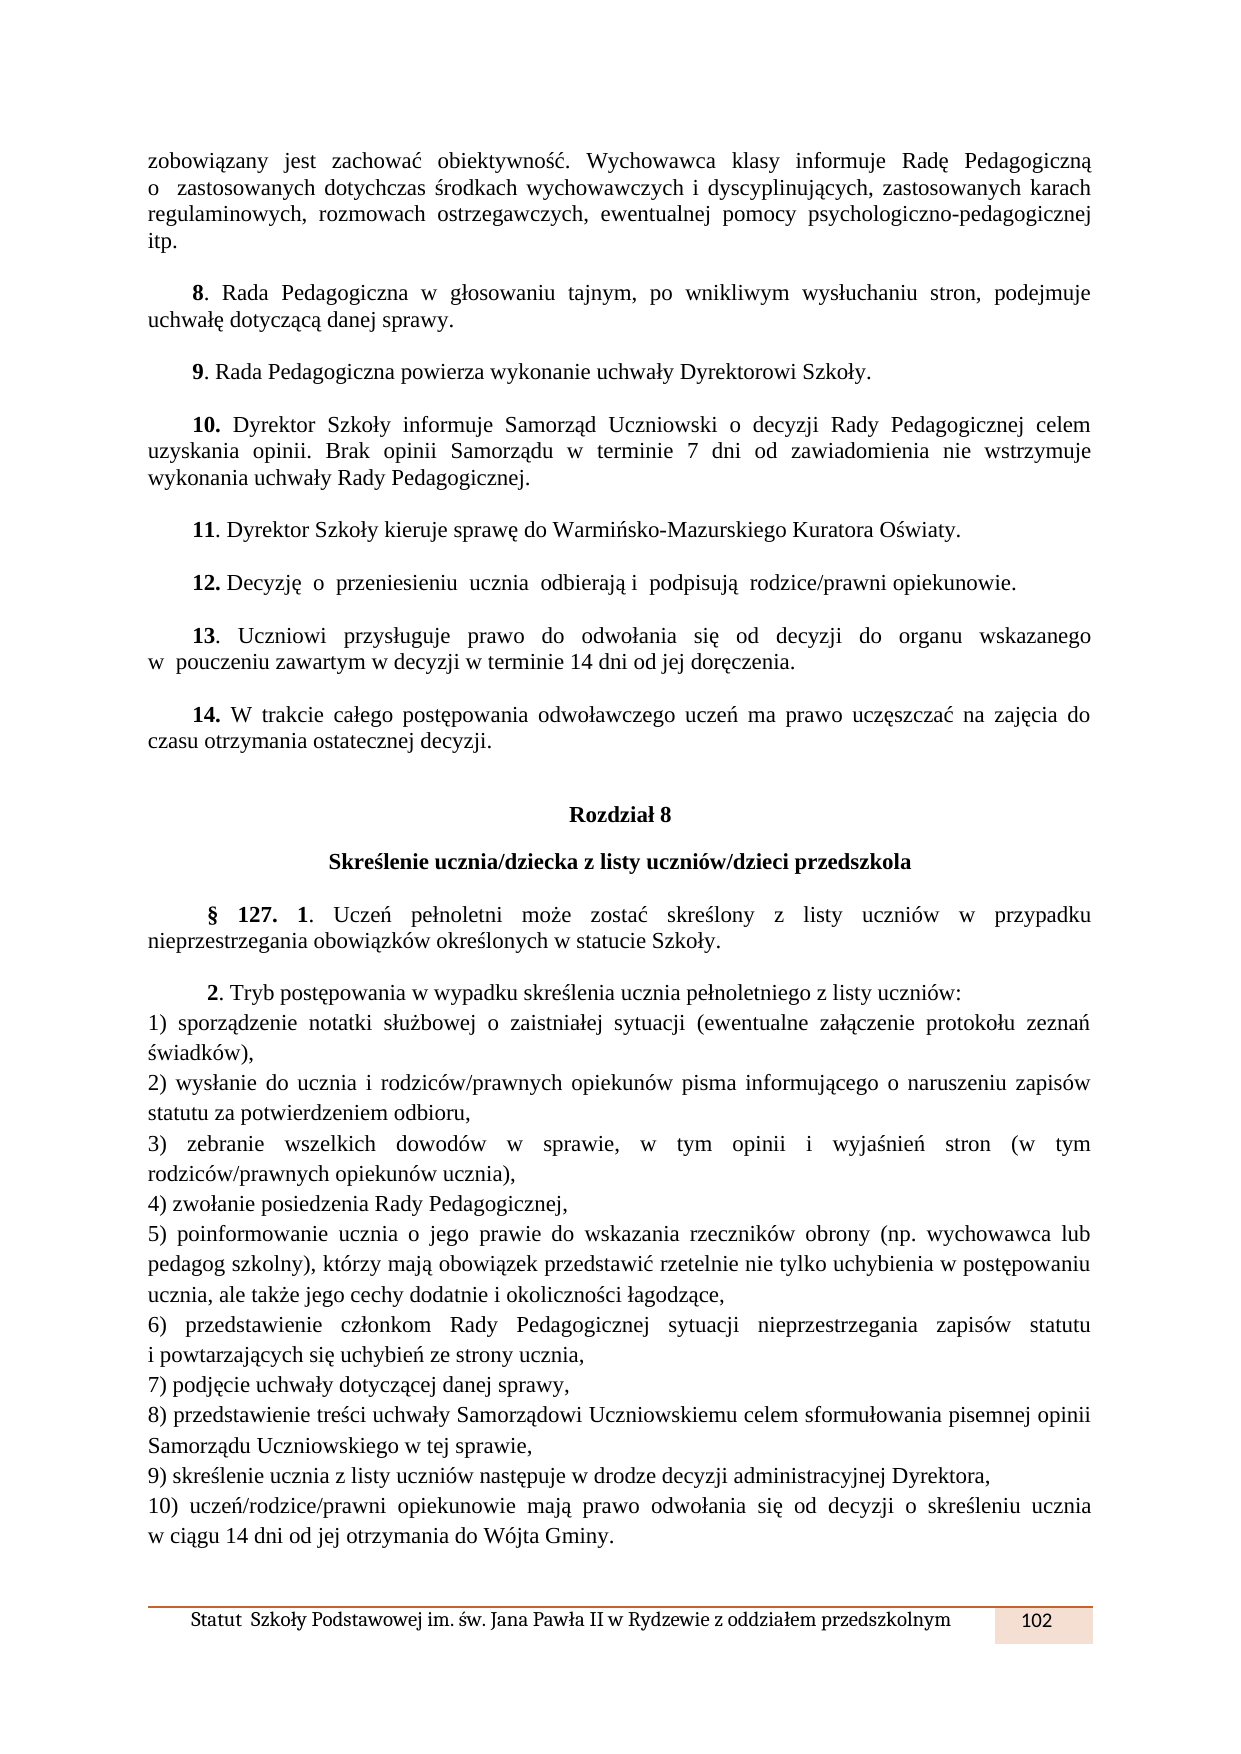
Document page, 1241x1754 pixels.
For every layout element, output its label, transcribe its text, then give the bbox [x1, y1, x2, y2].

text 7) podjęcie uchwały dotyczącej danej sprawy, [148, 1371, 1092, 1398]
text zobowiązany jest zachować obiektywność. Wychowawca klasy informuje Radę Pedagogiczną o zastosowanych dotychczas środkach wychowawczych i dyscyplinujących, zastosowanych karach regulaminowych, rozmowach ostrzegawczych, ewentualnej pomocy psychologiczno-pedagogicznej itp. [148, 148, 1093, 253]
text 6) przedstawienie członkom Rady Pedagogicznej sytuacji nieprzestrzegania zapisów statutu i powtarzających się uchybień ze strony ucznia, [148, 1311, 1093, 1367]
text 9) skreślenie ucznia z listy uczniów następuje w drodze decyzji administracyjnej Dyrektora, [148, 1462, 1093, 1488]
text 8) przedstawienie treści uchwały Samorządowi Uczniowskiemu celem sformułowania pisemnej opinii Samorządu Uczniowskiego w tej sprawie, [148, 1401, 1092, 1458]
text 3) zebranie wszelkich dowodów w sprawie, w tym opinii i wyjaśnień stron (w tym rodziców/prawnych opiekunów ucznia), [148, 1129, 1092, 1186]
text § 127. 1. Uczeń pełnoletni może zostać skreślony z listy uczniów w przypadku nieprzestrzegania obowiązków określonych w statucie Szkoły. [148, 901, 1093, 953]
text 9. Rada Pedagogiczna powierza wykonanie uchwały Dyrektorowi Szkoły. [148, 358, 1093, 385]
text 14. W trakcie całego postępowania odwoławczego uczeń ma prawo uczęszczać na zajęcia do czasu otrzymania ostatecznej decyzji. [148, 701, 1093, 754]
text 10. Dyrektor Szkoły informuje Samorząd Uczniowski o decyzji Rady Pedagogicznej celem uzyskania opinii. Brak opinii Samorządu w terminie 7 dni od zawiadomienia nie wstrzymuje wykonania uchwały Rady Pedagogicznej. [148, 411, 1093, 490]
text 8. Rada Pedagogiczna w głosowaniu tajnym, po wnikliwym wysłuchaniu stron, podejmuje uchwałę dotyczącą danej sprawy. [148, 279, 1093, 332]
text 1) sporządzenie notatki służbowej o zaistniałej sytuacji (ewentualne załączenie protokołu zeznań świadków), [148, 1009, 1092, 1065]
text 12. Decyzję o przeniesieniu ucznia odbierają i podpisują rodzice/prawni opiekunowie. [148, 569, 1093, 596]
text 10) uczeń/rodzice/prawni opiekunowie mają prawo odwołania się od decyzji o skreśleniu ucznia w ciągu 14 dni od jej otrzymania do Wójta Gminy. [148, 1492, 1093, 1549]
text 2) wysłanie do ucznia i rodziców/prawnych opiekunów pisma informującego o naruszeniu zapisów statutu za potwierdzeniem odbioru, [148, 1069, 1093, 1126]
text 11. Dyrektor Szkoły kieruje sprawę do Warmińsko-Mazurskiego Kuratora Oświaty. [148, 517, 1093, 543]
text 13. Uczniowi przysługuje prawo do odwołania się od decyzji do organu wskazanego w pouczeniu zawartym w decyzji w terminie 14 dni od jej doręczenia. [148, 622, 1093, 675]
text 4) zwołanie posiedzenia Rady Pedagogicznej, [148, 1190, 1092, 1216]
text 5) poinformowanie ucznia o jego prawie do wskazania rzeczników obrony (np. wychowawca lub pedagog szkolny), którzy mają obowiązek przedstawić rzetelnie nie tylko uchybienia w postępowaniu ucznia, ale także jego cechy dodatnie i okoliczności łagodzące, [148, 1220, 1092, 1307]
subtitle Skreślenie ucznia/dziecka z listy uczniów/dzieci przedszkola [148, 848, 1093, 874]
text 2. Tryb postępowania w wypadku skreślenia ucznia pełnoletniego z listy uczniów: [148, 978, 1092, 1005]
subtitle Rozdział 8 [148, 801, 1093, 827]
